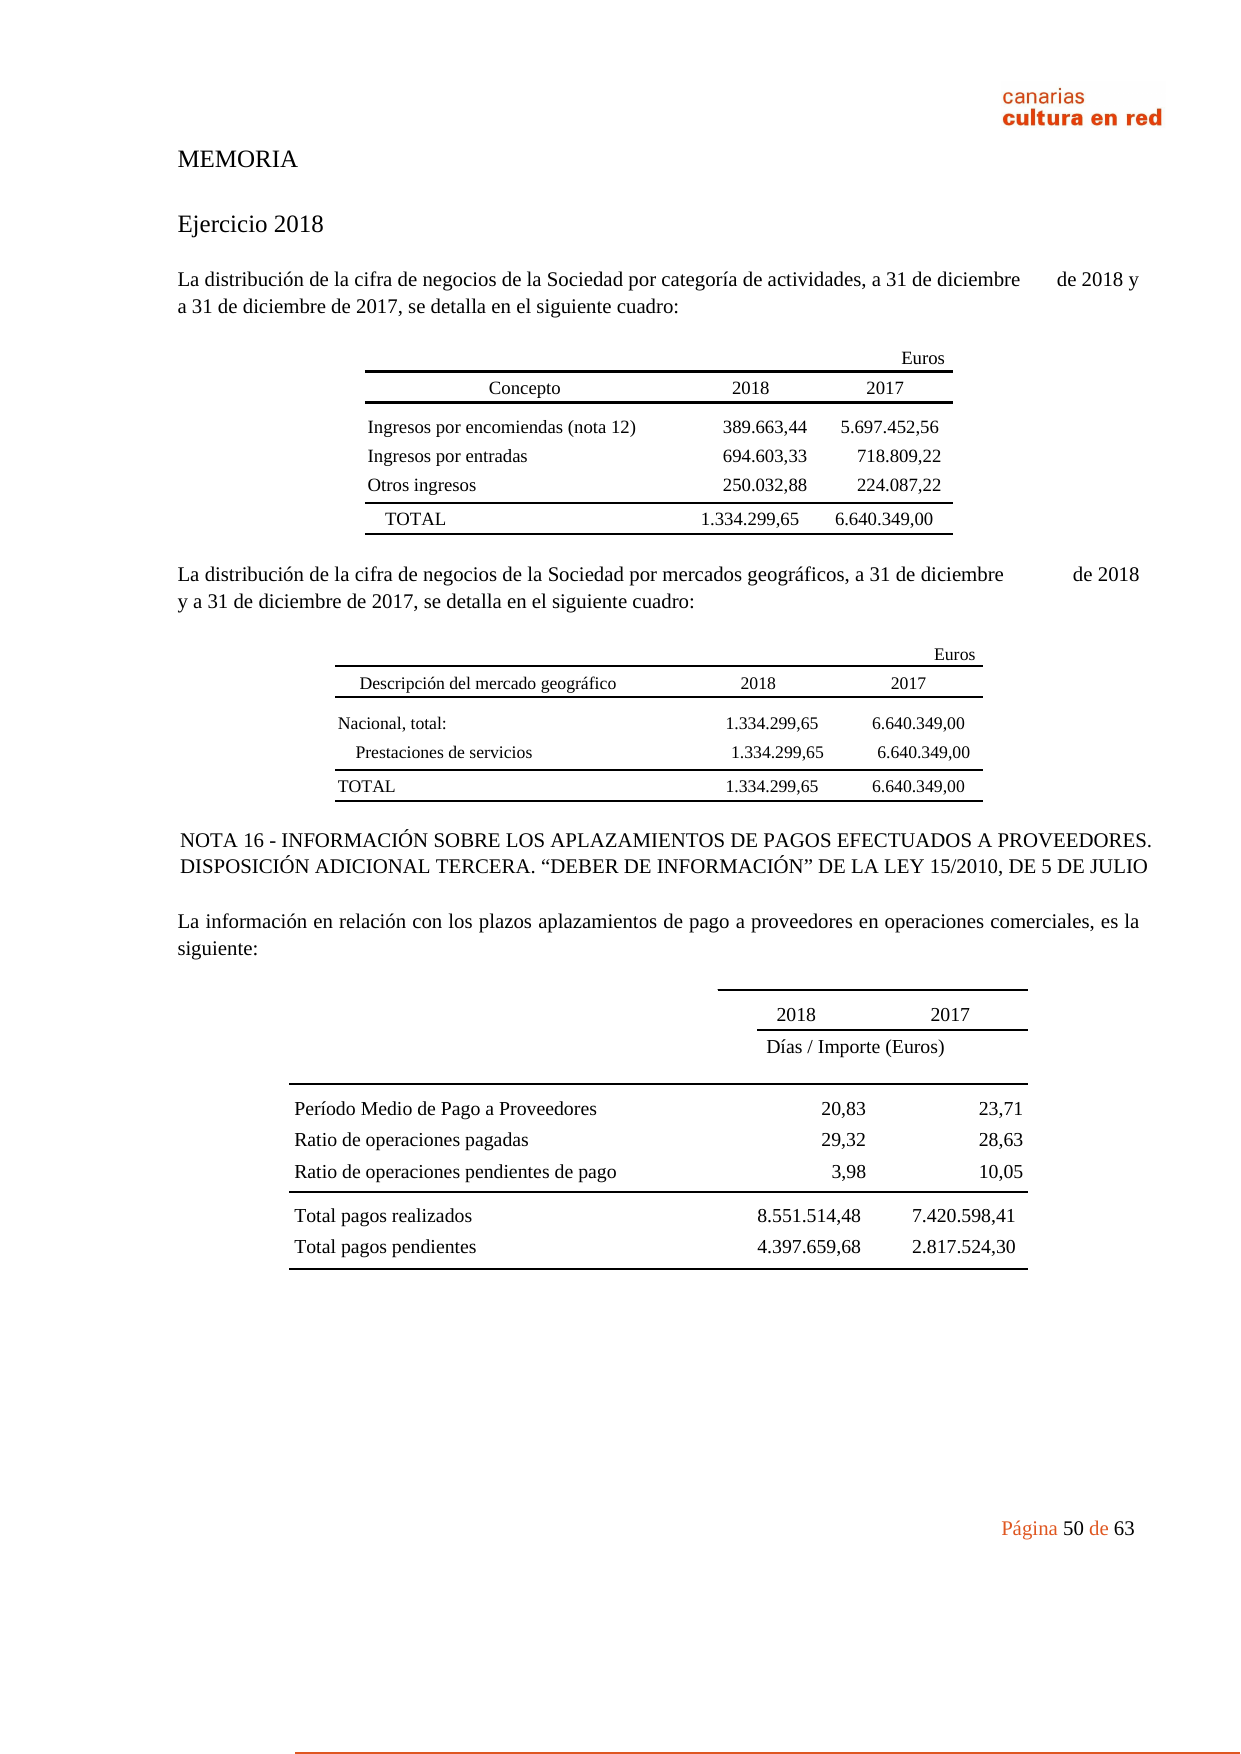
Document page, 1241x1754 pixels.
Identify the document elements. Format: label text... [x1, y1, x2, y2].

table_cell Ratio de operaciones pagadas [289, 1125, 757, 1156]
table_cell 6.640.349,00 [872, 771, 983, 800]
table_cell Ratio de operaciones pendientes de pago [289, 1156, 757, 1191]
table_cell TOTAL [335, 771, 725, 800]
table_header 2017 [835, 373, 953, 401]
table_cell 23,71 [912, 1085, 1028, 1124]
table_cell Total pagos realizados [289, 1193, 757, 1232]
text La distribución de la cifra de negocios de la Sociedad por categoría de actividades, a 31 de diciembre de 2018 y a 31 de diciembre de 2017, se detalla en el siguiente cuadro: [177, 267, 1141, 318]
table_cell 694.603,33 [701, 440, 835, 469]
table_cell Otros ingresos [365, 469, 701, 502]
table_cell Ingresos por entradas [365, 440, 701, 469]
table_cell 10,05 [912, 1156, 1028, 1191]
table_cell 20,83 [757, 1085, 912, 1124]
table_cell 3,98 [757, 1156, 912, 1191]
table_cell 6.640.349,00 [835, 504, 953, 533]
table_cell 224.087,22 [835, 469, 953, 502]
table_cell 29,32 [757, 1125, 912, 1156]
table_header 2018 [725, 667, 872, 696]
text La distribución de la cifra de negocios de la Sociedad por mercados geográficos, a 31 de diciembre de 2018 y a 31 de diciembre de 2017, se detalla en el siguiente cuadro: [177, 562, 1141, 613]
table_header 2018 [701, 373, 835, 401]
table_cell 1.334.299,65 [725, 771, 872, 800]
table_cell 1.334.299,65 [701, 504, 835, 533]
table_header Descripción del mercado geográfico [335, 667, 725, 696]
table_cell 1.334.299,65 [725, 698, 872, 736]
table_cell 4.397.659,68 [757, 1232, 912, 1267]
text Euros [783, 644, 1126, 664]
table_cell Nacional, total: [335, 698, 725, 736]
table_cell 6.640.349,00 [872, 698, 983, 736]
table_cell 250.032,88 [701, 469, 835, 502]
table_cell 718.809,22 [835, 440, 953, 469]
table_cell 28,63 [912, 1125, 1028, 1156]
table_cell Prestaciones de servicios [335, 736, 725, 768]
table_cell Período Medio de Pago a Proveedores [289, 1085, 757, 1124]
table_header 2017 [872, 667, 983, 696]
table_cell Ingresos por encomiendas (nota 12) [365, 404, 701, 440]
table_cell 5.697.452,56 [835, 404, 953, 440]
table_header Días / Importe (Euros) [757, 1031, 1028, 1083]
table_cell Total pagos pendientes [289, 1232, 757, 1267]
text La información en relación con los plazos aplazamientos de pago a proveedores en operaciones comerciales, es la siguiente: [177, 909, 1141, 960]
table_cell 2.817.524,30 [912, 1232, 1028, 1267]
table_cell 8.551.514,48 [757, 1193, 912, 1232]
table_cell TOTAL [365, 504, 701, 533]
table_header [289, 1029, 757, 1083]
text NOTA 16 - INFORMACIÓN SOBRE LOS APLAZAMIENTOS DE PAGOS EFECTUADOS A PROVEEDORES. DISPOSICIÓN ADICIONAL TERCERA. “DEBER DE INFORMACIÓN” DE LA LEY 15/2010, DE 5 DE JULIO [177, 827, 1155, 878]
text 2018 2017 [177, 999, 1155, 1027]
table_cell 389.663,44 [701, 404, 835, 440]
table_cell 6.640.349,00 [872, 736, 983, 768]
text Euros [725, 347, 1121, 369]
table_header Concepto [365, 373, 701, 401]
table_cell 1.334.299,65 [725, 736, 872, 768]
table_cell 7.420.598,41 [912, 1193, 1028, 1232]
